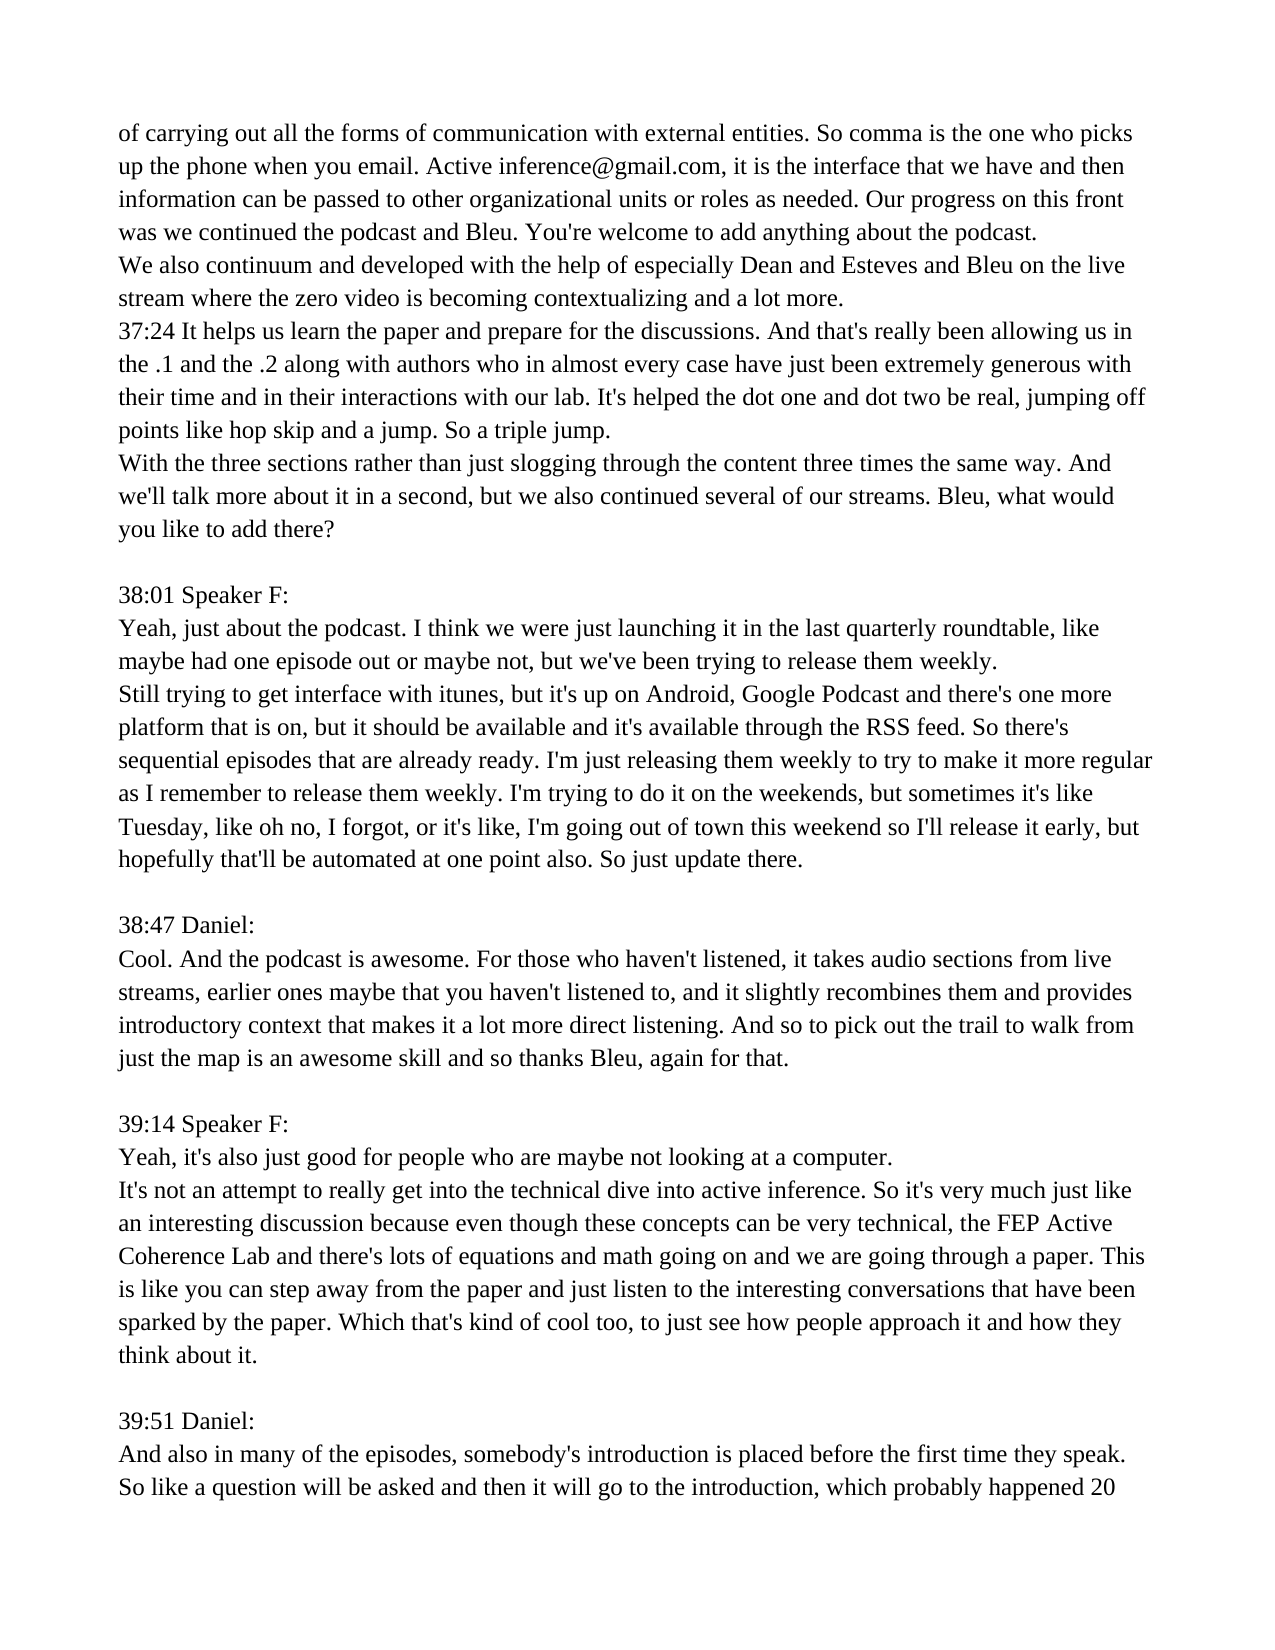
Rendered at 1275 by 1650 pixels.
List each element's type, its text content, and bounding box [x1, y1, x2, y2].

text of carrying out all the forms of communication with external entities. So comma is the one who picks up the phone when you email. Active inference@gmail.com, it is the interface that we have and then information can be passed to other organizational units or roles as needed. Our progress on this front was we continued the podcast and Bleu. You're welcome to add anything about the podcast. [118, 118, 1157, 246]
text We also continuum and developed with the help of especially Dean and Esteves and Bleu on the live stream where the zero video is becoming contextualizing and a lot more. [118, 250, 1157, 312]
text 39:51 Daniel: [118, 1406, 1157, 1435]
text Yeah, it's also just good for people who are maybe not looking at a computer. [118, 1142, 1157, 1171]
text Cool. And the podcast is awesome. For those who haven't listened, it takes audio sections from live streams, earlier ones maybe that you haven't listened to, and it slightly recombines them and provides introductory context that makes it a lot more direct listening. And so to pick out the trail to walk from just the map is an awesome skill and so thanks Bleu, again for that. [118, 944, 1157, 1071]
text 38:47 Daniel: [118, 911, 1157, 939]
text Yeah, just about the podcast. I think we were just launching it in the last quarterly roundtable, like maybe had one episode out or maybe not, but we've been trying to release them weekly. [118, 613, 1157, 675]
text So like a question will be asked and then it will go to the introduction, which probably happened 20 [118, 1472, 1157, 1501]
text 37:24 It helps us learn the paper and prepare for the discussions. And that's really been allowing us in the .1 and the .2 along with authors who in almost every case have just been extremely generous with their time and in their interactions with our lab. It's helped the dot one and dot two be real, jumping off points like hop skip and a jump. So a triple jump. [118, 316, 1157, 444]
text Still trying to get interface with itunes, but it's up on Android, Google Podcast and there's one more platform that is on, but it should be available and it's available through the RSS feed. So there's sequential episodes that are already ready. I'm just releasing them weekly to try to make it more regular as I remember to release them weekly. I'm trying to do it on the weekends, but sometimes it's like Tuesday, like oh no, I forgot, or it's like, I'm going out of town this weekend so I'll release it early, but hopefully that'll be automated at one point also. So just update there. [118, 679, 1157, 873]
text 38:01 Speaker F: [118, 580, 1157, 609]
text With the three sections rather than just slogging through the content three times the same way. And we'll talk more about it in a second, but we also continued several of our streams. Bleu, what would you like to add there? [118, 448, 1157, 543]
text 39:14 Speaker F: [118, 1109, 1157, 1137]
text And also in many of the episodes, somebody's introduction is placed before the first time they speak. [118, 1439, 1157, 1468]
text It's not an attempt to really get into the technical dive into active inference. So it's very much just like an interesting discussion because even though these concepts can be very technical, the FEP Active Coherence Lab and there's lots of equations and math going on and we are going through a paper. This is like you can step away from the paper and just listen to the interesting conversations that have been sparked by the paper. Which that's kind of cool too, to just see how people approach it and how they think about it. [118, 1175, 1157, 1369]
